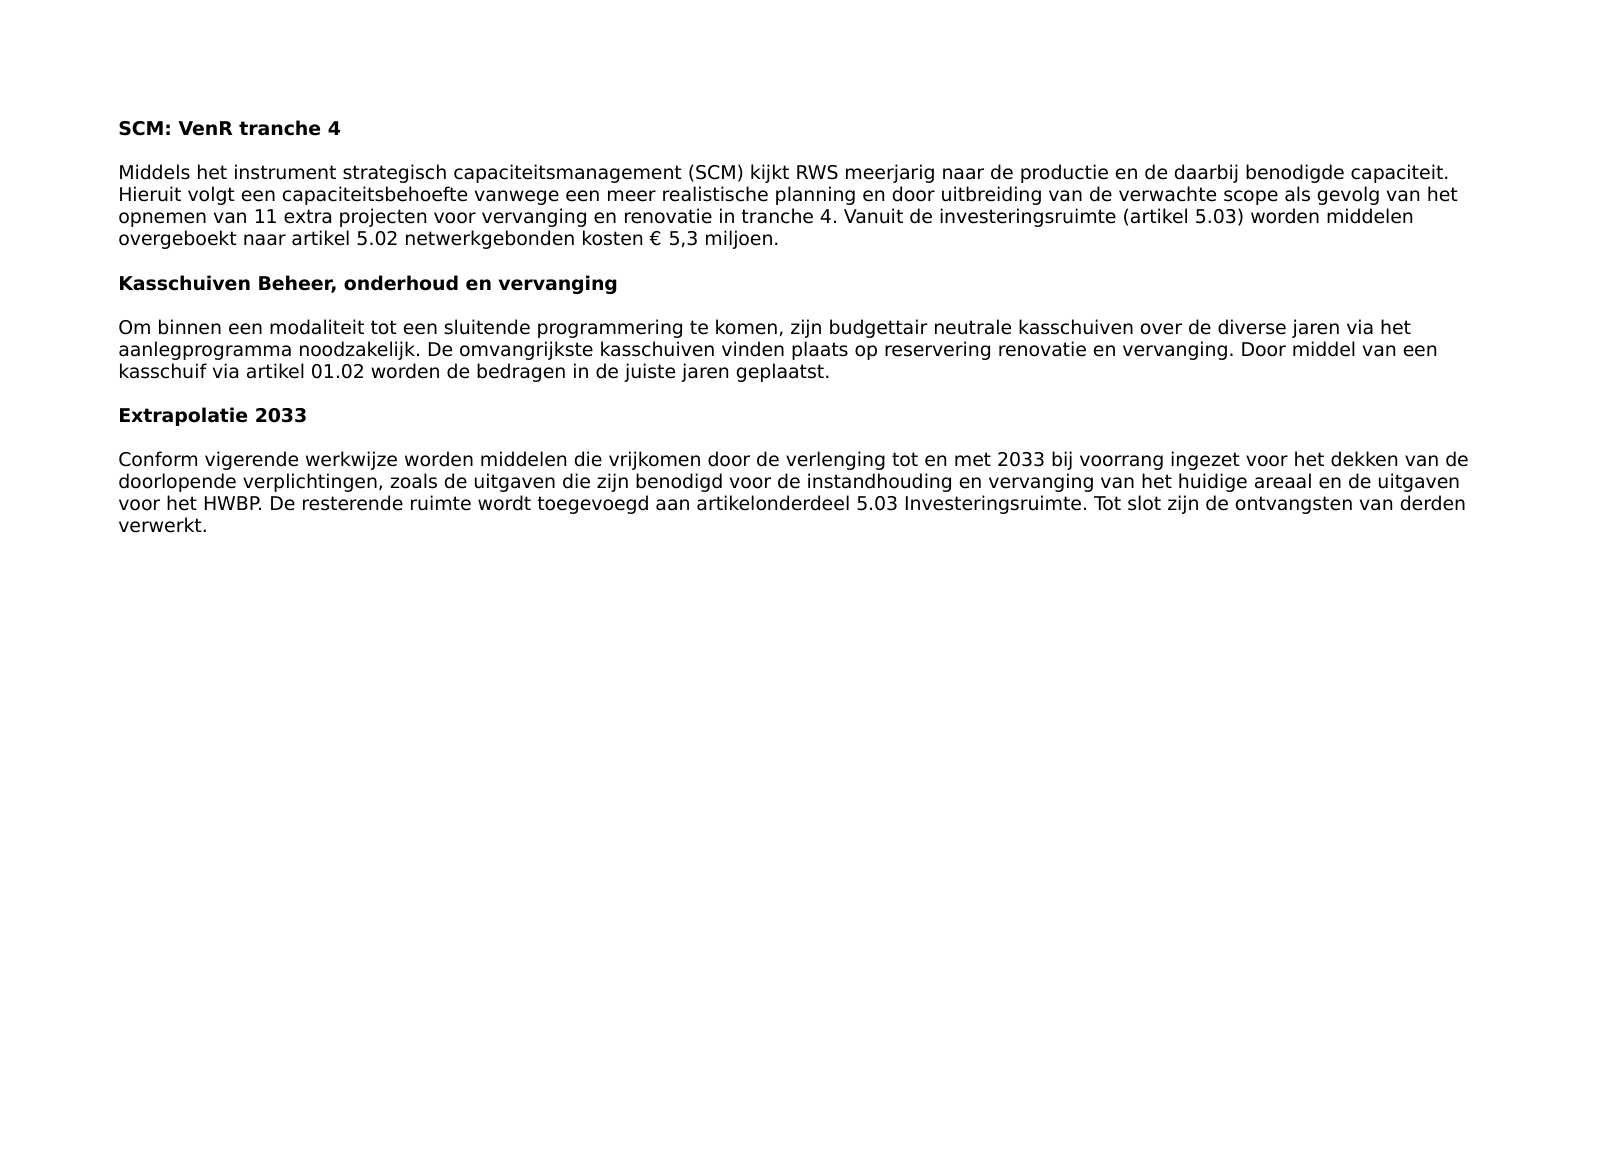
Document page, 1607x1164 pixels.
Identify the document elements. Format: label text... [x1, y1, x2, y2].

subtitle Extrapolatie 2033 [118, 405, 1488, 427]
text Middels het instrument strategisch capaciteitsmanagement (SCM) kijkt RWS meerjarig naar de productie en de daarbij benodigde capaciteit. Hieruit volgt een capaciteitsbehoefte vanwege een meer realistische planning en door uitbreiding van de verwachte scope als gevolg van het opnemen van 11 extra projecten voor vervanging en renovatie in tranche 4. Vanuit de investeringsruimte (artikel 5.03) worden middelen overgeboekt naar artikel 5.02 netwerkgebonden kosten € 5,3 miljoen. [118, 162, 1488, 250]
subtitle SCM: VenR tranche 4 [118, 118, 1488, 140]
text Om binnen een modaliteit tot een sluitende programmering te komen, zijn budgettair neutrale kasschuiven over de diverse jaren via het aanlegprogramma noodzakelijk. De omvangrijkste kasschuiven vinden plaats op reservering renovatie en vervanging. Door middel van een kasschuif via artikel 01.02 worden de bedragen in de juiste jaren geplaatst. [118, 317, 1488, 382]
text Conform vigerende werkwijze worden middelen die vrijkomen door de verlenging tot en met 2033 bij voorrang ingezet voor het dekken van de doorlopende verplichtingen, zoals de uitgaven die zijn benodigd voor de instandhouding en vervanging van het huidige areaal en de uitgaven voor het HWBP. De resterende ruimte wordt toegevoegd aan artikelonderdeel 5.03 Investeringsruimte. Tot slot zijn de ontvangsten van derden verwerkt. [118, 449, 1488, 537]
subtitle Kasschuiven Beheer, onderhoud en vervanging [118, 272, 1488, 294]
